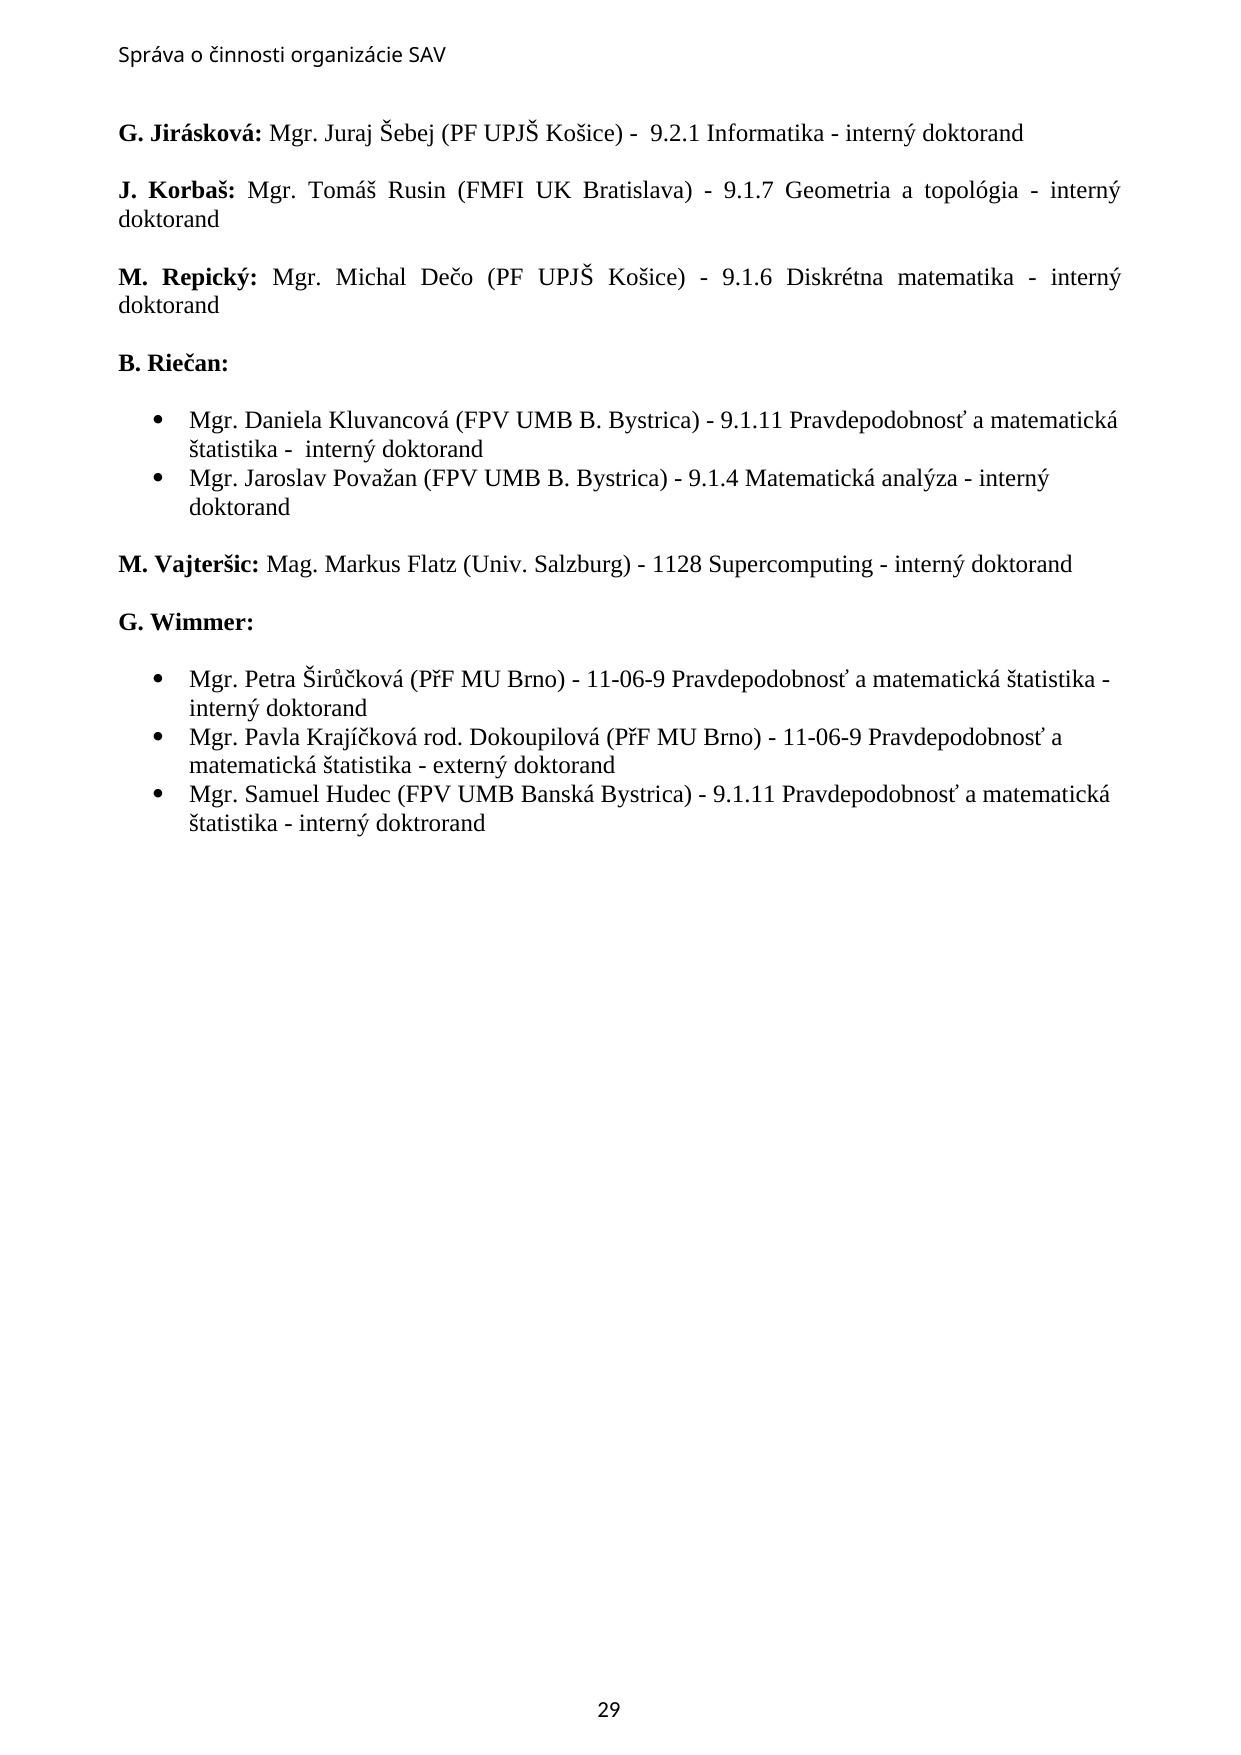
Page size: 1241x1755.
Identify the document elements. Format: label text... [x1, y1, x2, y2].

text J. Korbaš: Mgr. Tomáš Rusin (FMFI UK Bratislava) - 9.1.7 Geometria a topológia - interný doktorand [118, 176, 1122, 233]
text  Mgr. Pavla Krajíčková rod. Dokoupilová (PřF MU Brno) - 11-06-9 Pravdepodobnosť a matematická štatistika - externý doktorand [153, 722, 1122, 779]
text  Mgr. Petra Širůčková (PřF MU Brno) - 11-06-9 Pravdepodobnosť a matematická štatistika - interný doktorand [153, 664, 1122, 722]
text M. Vajteršic: Mag. Markus Flatz (Univ. Salzburg) - 1128 Supercomputing - interný doktorand [118, 549, 1122, 578]
text  Mgr. Jaroslav Považan (FPV UMB B. Bystrica) - 9.1.4 Matematická analýza - interný doktorand [153, 463, 1122, 521]
text G. Wimmer: [118, 607, 1122, 636]
text  Mgr. Samuel Hudec (FPV UMB Banská Bystrica) - 9.1.11 Pravdepodobnosť a matematická štatistika - interný doktrorand [153, 779, 1122, 837]
text G. Jirásková: Mgr. Juraj Šebej (PF UPJŠ Košice) - 9.2.1 Informatika - interný doktorand [118, 118, 1122, 147]
text B. Riečan: [118, 348, 1122, 377]
text M. Repický: Mgr. Michal Dečo (PF UPJŠ Košice) - 9.1.6 Diskrétna matematika - interný doktorand [118, 262, 1122, 319]
text  Mgr. Daniela Kluvancová (FPV UMB B. Bystrica) - 9.1.11 Pravdepodobnosť a matematická štatistika - interný doktorand [153, 406, 1122, 463]
